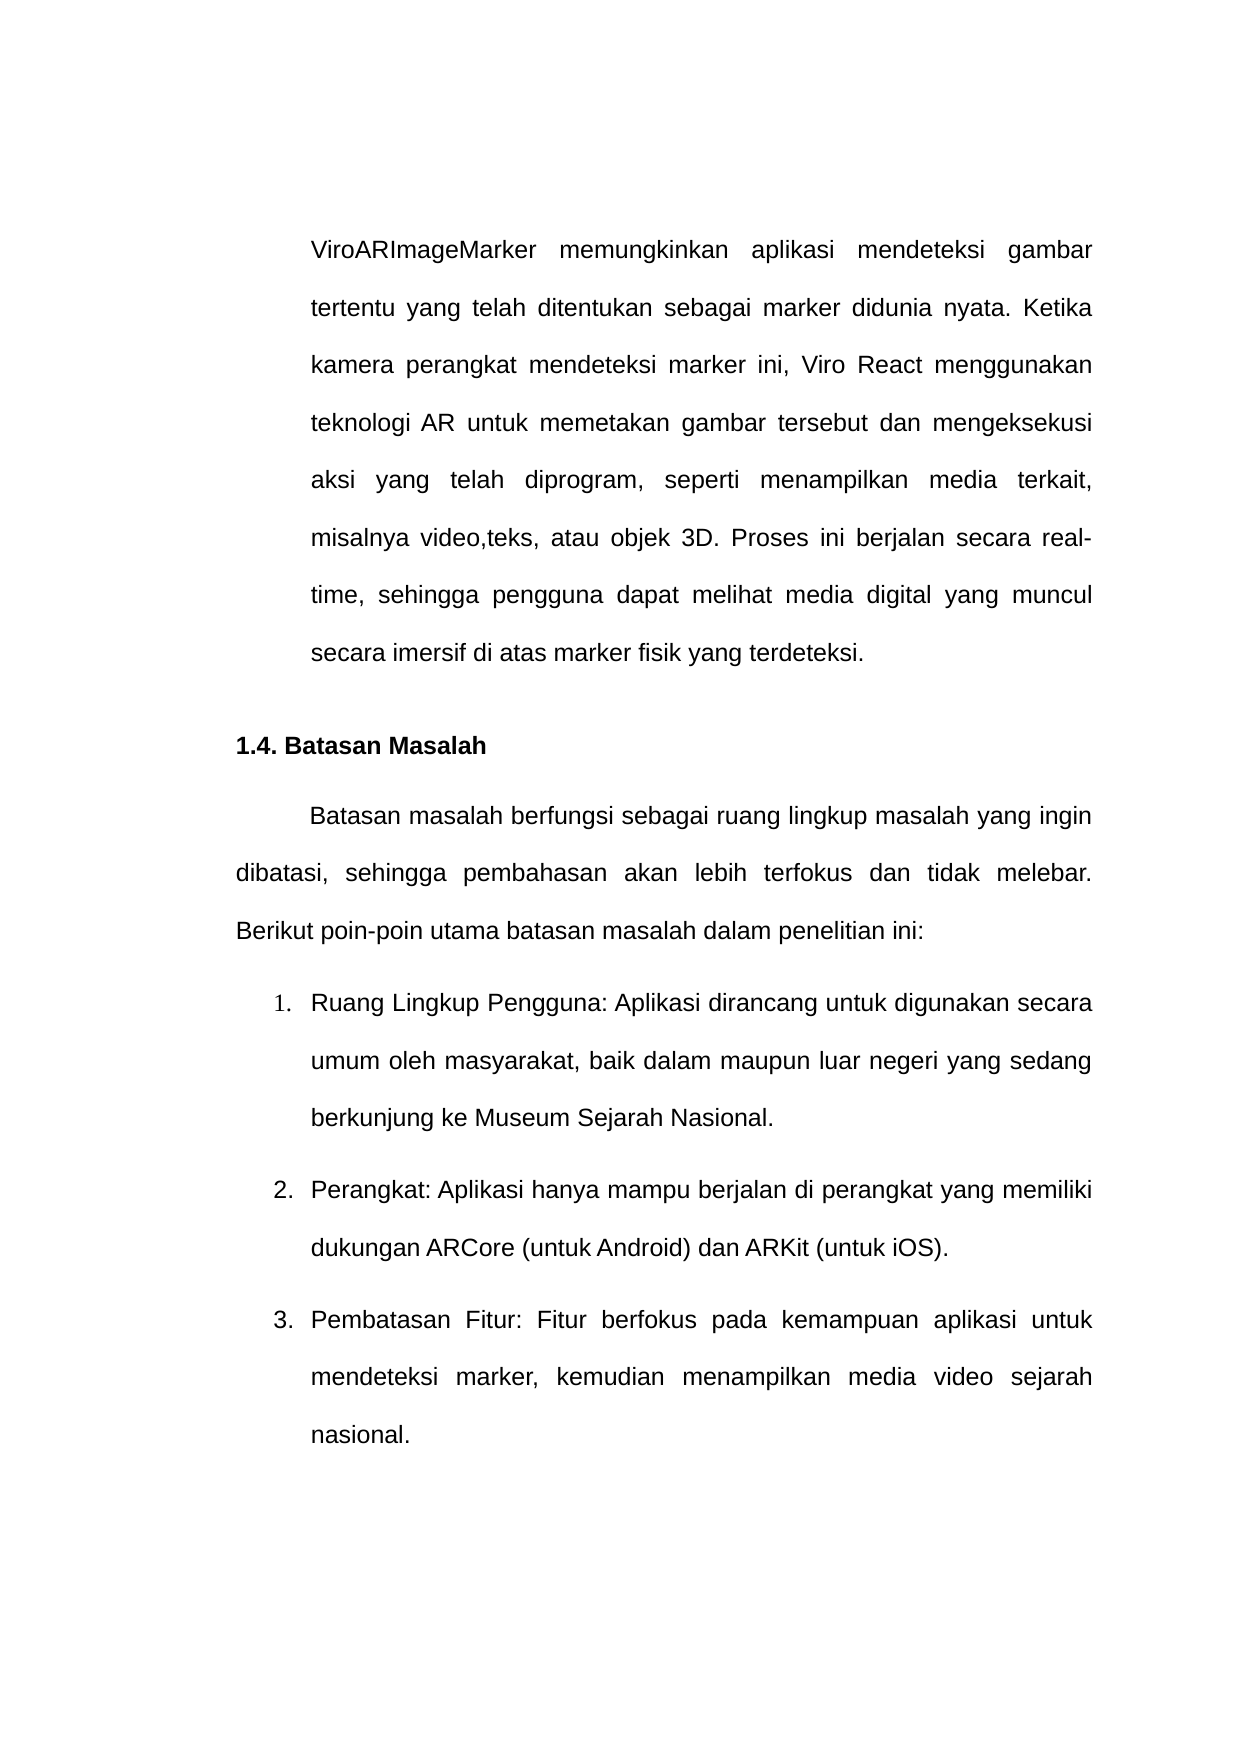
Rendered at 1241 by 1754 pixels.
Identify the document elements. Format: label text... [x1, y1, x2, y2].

list ViroARImageMarker memungkinkan aplikasi mendeteksi gambar tertentu yang telah ditentukan sebagai marker didunia nyata. Ketika kamera perangkat mendeteksi marker ini, Viro React menggunakan teknologi AR untuk memetakan gambar tersebut dan mengeksekusi aksi yang telah diprogram, seperti menampilkan media terkait, misalnya video,teks, atau objek 3D. Proses ini berjalan secara real-time, sehingga pengguna dapat melihat media digital yang muncul secara imersif di atas marker fisik yang terdeteksi. [273, 236, 1093, 667]
list Perangkat: Aplikasi hanya mampu berjalan di perangkat yang memiliki dukungan ARCore (untuk Android) dan ARKit (untuk iOS). [273, 1175, 1093, 1261]
subtitle 1.4. Batasan Masalah [236, 731, 1093, 760]
list Ruang Lingkup Pengguna: Aplikasi dirancang untuk digunakan secara umum oleh masyarakat, baik dalam maupun luar negeri yang sedang berkunjung ke Museum Sejarah Nasional. [273, 988, 1093, 1132]
list Pembatasan Fitur: Fitur berfokus pada kemampuan aplikasi untuk mendeteksi marker, kemudian menampilkan media video sejarah nasional. [273, 1305, 1093, 1448]
text Batasan masalah berfungsi sebagai ruang lingkup masalah yang ingin dibatasi, sehingga pembahasan akan lebih terfokus dan tidak melebar. Berikut poin-poin utama batasan masalah dalam penelitian ini: [236, 801, 1093, 945]
